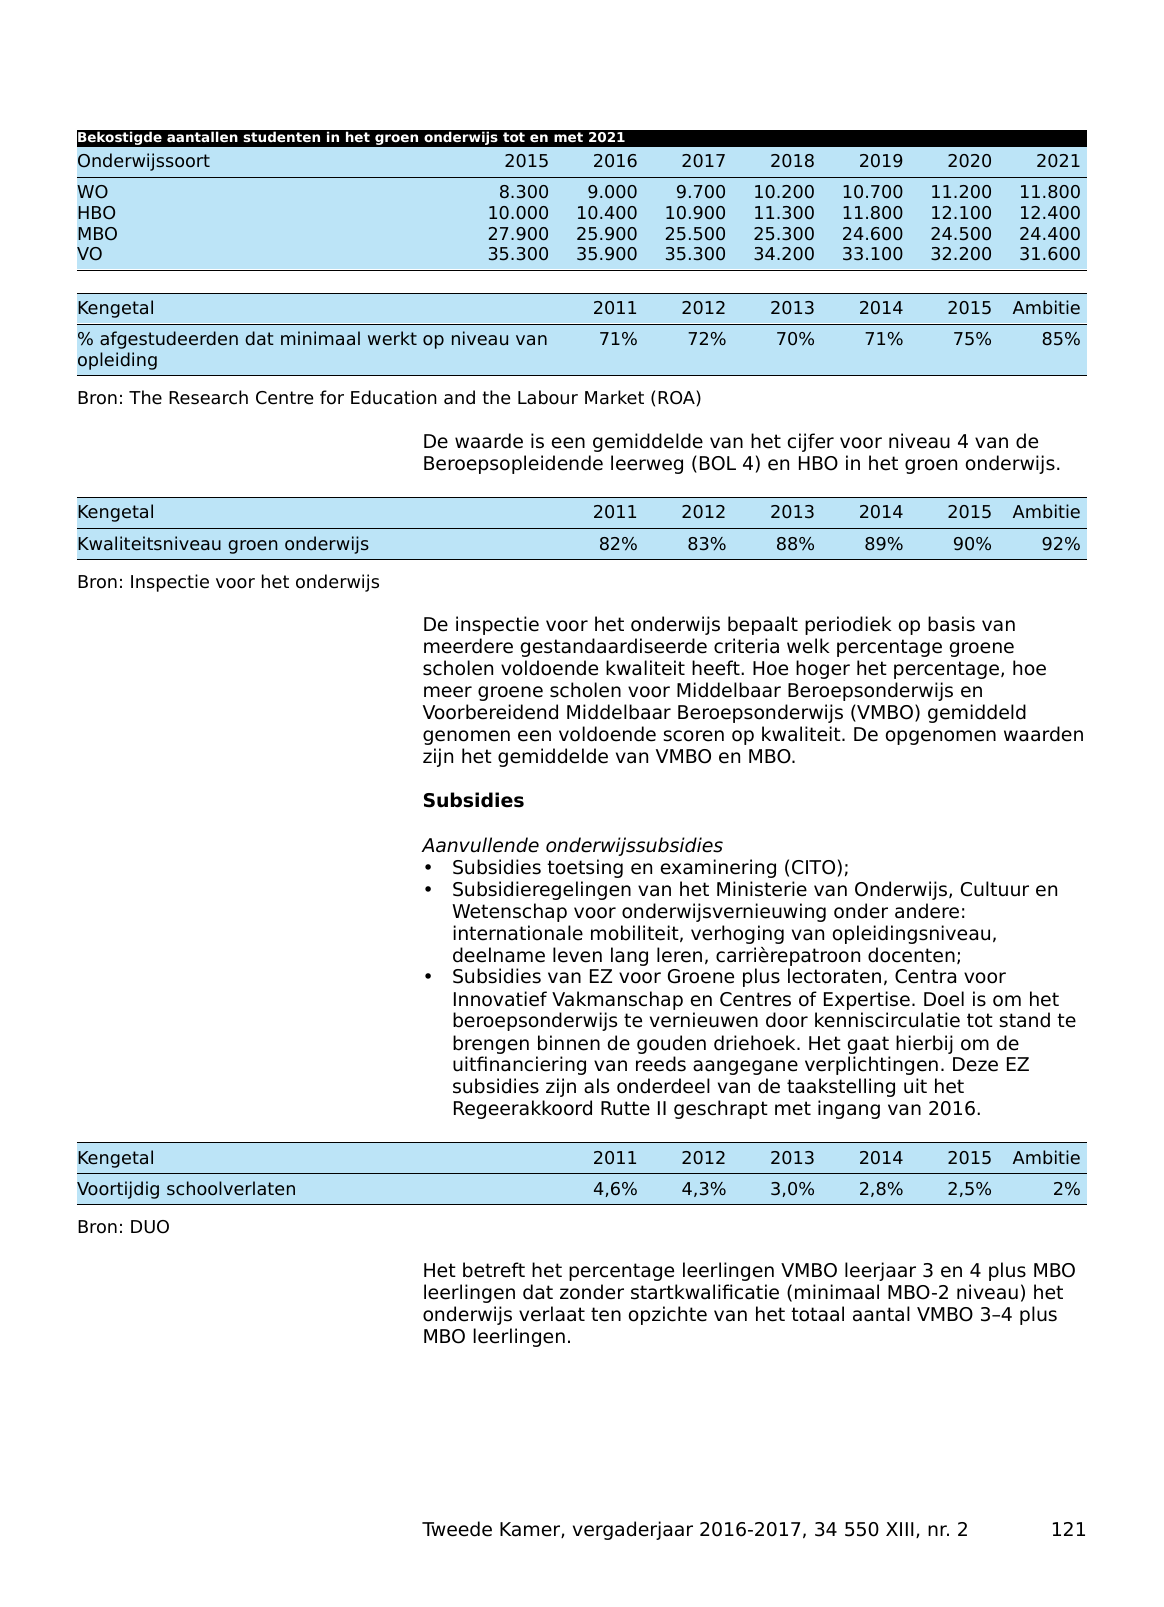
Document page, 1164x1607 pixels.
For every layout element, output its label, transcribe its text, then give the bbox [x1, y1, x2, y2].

text • Subsidies toetsing en examinering (CITO); [422, 857, 1087, 878]
table_cell 25.500 [644, 224, 732, 244]
table_cell 4,3% [644, 1174, 732, 1204]
table_header Ambitie [998, 294, 1087, 323]
table_header 2013 [732, 1143, 821, 1173]
table_cell 2018 [732, 147, 821, 177]
table_cell 35.900 [555, 244, 644, 269]
table_cell Bron: The Research Centre for Education and the Labour Market (ROA) [77, 376, 1087, 409]
table_header 2015 [909, 1143, 998, 1173]
table_cell 2019 [821, 147, 909, 177]
table_cell Voortijdig schoolverlaten [77, 1174, 555, 1204]
table_cell WO [77, 178, 466, 203]
table_cell 34.200 [732, 244, 821, 269]
table_cell 8.300 [466, 178, 555, 203]
table_cell VO [77, 244, 466, 269]
table_cell 11.800 [998, 178, 1087, 203]
text Het betreft het percentage leerlingen VMBO leerjaar 3 en 4 plus MBO leerlingen dat zonder startkwalificatie (minimaal MBO-2 niveau) het onderwijs verlaat ten opzichte van het totaal aantal VMBO 3–4 plus MBO leerlingen. [422, 1260, 1087, 1348]
table_cell 72% [644, 325, 732, 375]
table_cell 35.300 [644, 244, 732, 269]
table_cell MBO [77, 224, 466, 244]
table_cell 2,5% [909, 1174, 998, 1204]
table_cell 92% [998, 529, 1087, 559]
table_cell 24.600 [821, 224, 909, 244]
table_cell Kwaliteitsniveau groen onderwijs [77, 529, 555, 559]
table_header 2011 [555, 294, 644, 323]
table_cell 35.300 [466, 244, 555, 269]
table_cell 9.700 [644, 178, 732, 203]
table_cell 11.200 [909, 178, 998, 203]
text • Subsidies van EZ voor Groene plus lectoraten, Centra voor Innovatief Vakmanschap en Centres of Expertise. Doel is om het beroepsonderwijs te vernieuwen door kenniscirculatie tot stand te brengen binnen de gouden driehoek. Het gaat hierbij om de uitfinanciering van reeds aangegane verplichtingen. Deze EZ subsidies zijn als onderdeel van de taakstelling uit het Regeerakkoord Rutte II geschrapt met ingang van 2016. [422, 966, 1087, 1120]
table_header Ambitie [998, 1143, 1087, 1173]
table_cell 10.200 [732, 178, 821, 203]
text • Subsidieregelingen van het Ministerie van Onderwijs, Cultuur en Wetenschap voor onderwijsvernieuwing onder andere: internationale mobiliteit, verhoging van opleidingsniveau, deelname leven lang leren, carrièrepatroon docenten; [422, 878, 1087, 966]
table_cell 27.900 [466, 224, 555, 244]
text De inspectie voor het onderwijs bepaalt periodiek op basis van meerdere gestandaardiseerde criteria welk percentage groene scholen voldoende kwaliteit heeft. Hoe hoger het percentage, hoe meer groene scholen voor Middelbaar Beroepsonderwijs en Voorbereidend Middelbaar Beroepsonderwijs (VMBO) gemiddeld genomen een voldoende scoren op kwaliteit. De opgenomen waarden zijn het gemiddelde van VMBO en MBO. [422, 614, 1087, 768]
table_cell 11.800 [821, 203, 909, 224]
table_header 2015 [909, 294, 998, 323]
table_header 2014 [821, 498, 909, 528]
table_cell 2,8% [821, 1174, 909, 1204]
table_header 2015 [909, 498, 998, 528]
table_header 2012 [644, 498, 732, 528]
table_cell 10.700 [821, 178, 909, 203]
table_cell 24.400 [998, 224, 1087, 244]
table_cell 2% [998, 1174, 1087, 1204]
table_header 2013 [732, 498, 821, 528]
table_cell Bron: Inspectie voor het onderwijs [77, 560, 1087, 592]
table_cell 11.300 [732, 203, 821, 224]
table_header 2013 [732, 294, 821, 323]
table_cell 10.900 [644, 203, 732, 224]
table_cell 9.000 [555, 178, 644, 203]
table_cell 10.400 [555, 203, 644, 224]
table_cell 88% [732, 529, 821, 559]
table_cell 2021 [998, 147, 1087, 177]
table_cell 89% [821, 529, 909, 559]
table_cell 25.900 [555, 224, 644, 244]
table_header Kengetal [77, 294, 555, 323]
table_cell 12.100 [909, 203, 998, 224]
table_cell 2020 [909, 147, 998, 177]
text De waarde is een gemiddelde van het cijfer voor niveau 4 van de Beroepsopleidende leerweg (BOL 4) en HBO in het groen onderwijs. [422, 431, 1087, 475]
table_cell 33.100 [821, 244, 909, 269]
table_cell 24.500 [909, 224, 998, 244]
table_header 2011 [555, 1143, 644, 1173]
table_header 2014 [821, 294, 909, 323]
table_cell 4,6% [555, 1174, 644, 1204]
table_cell 2016 [555, 147, 644, 177]
table_cell 31.600 [998, 244, 1087, 269]
table_cell 12.400 [998, 203, 1087, 224]
table_cell 10.000 [466, 203, 555, 224]
table_cell Onderwijssoort [77, 147, 466, 177]
table_cell HBO [77, 203, 466, 224]
table_cell 82% [555, 529, 644, 559]
table_header Kengetal [77, 1143, 555, 1173]
table_header 2012 [644, 294, 732, 323]
table_header 2011 [555, 498, 644, 528]
table_cell 25.300 [732, 224, 821, 244]
table_cell 3,0% [732, 1174, 821, 1204]
table_header Kengetal [77, 498, 555, 528]
table_cell 83% [644, 529, 732, 559]
table_cell 75% [909, 325, 998, 375]
table_header Bekostigde aantallen studenten in het groen onderwijs tot en met 2021 [77, 130, 1087, 146]
table_header 2014 [821, 1143, 909, 1173]
subtitle Aanvullende onderwijssubsidies [422, 834, 1087, 857]
table_header Ambitie [998, 498, 1087, 528]
table_cell Bron: DUO [77, 1205, 1087, 1238]
table_cell 85% [998, 325, 1087, 375]
table_cell 2017 [644, 147, 732, 177]
table_cell 71% [555, 325, 644, 375]
table_header 2012 [644, 1143, 732, 1173]
table_cell 70% [732, 325, 821, 375]
table_cell 90% [909, 529, 998, 559]
table_cell 32.200 [909, 244, 998, 269]
table_cell 2015 [466, 147, 555, 177]
table_cell % afgestudeerden dat minimaal werkt op niveau van opleiding [77, 325, 555, 375]
table_cell 71% [821, 325, 909, 375]
subtitle Subsidies [422, 790, 1087, 812]
